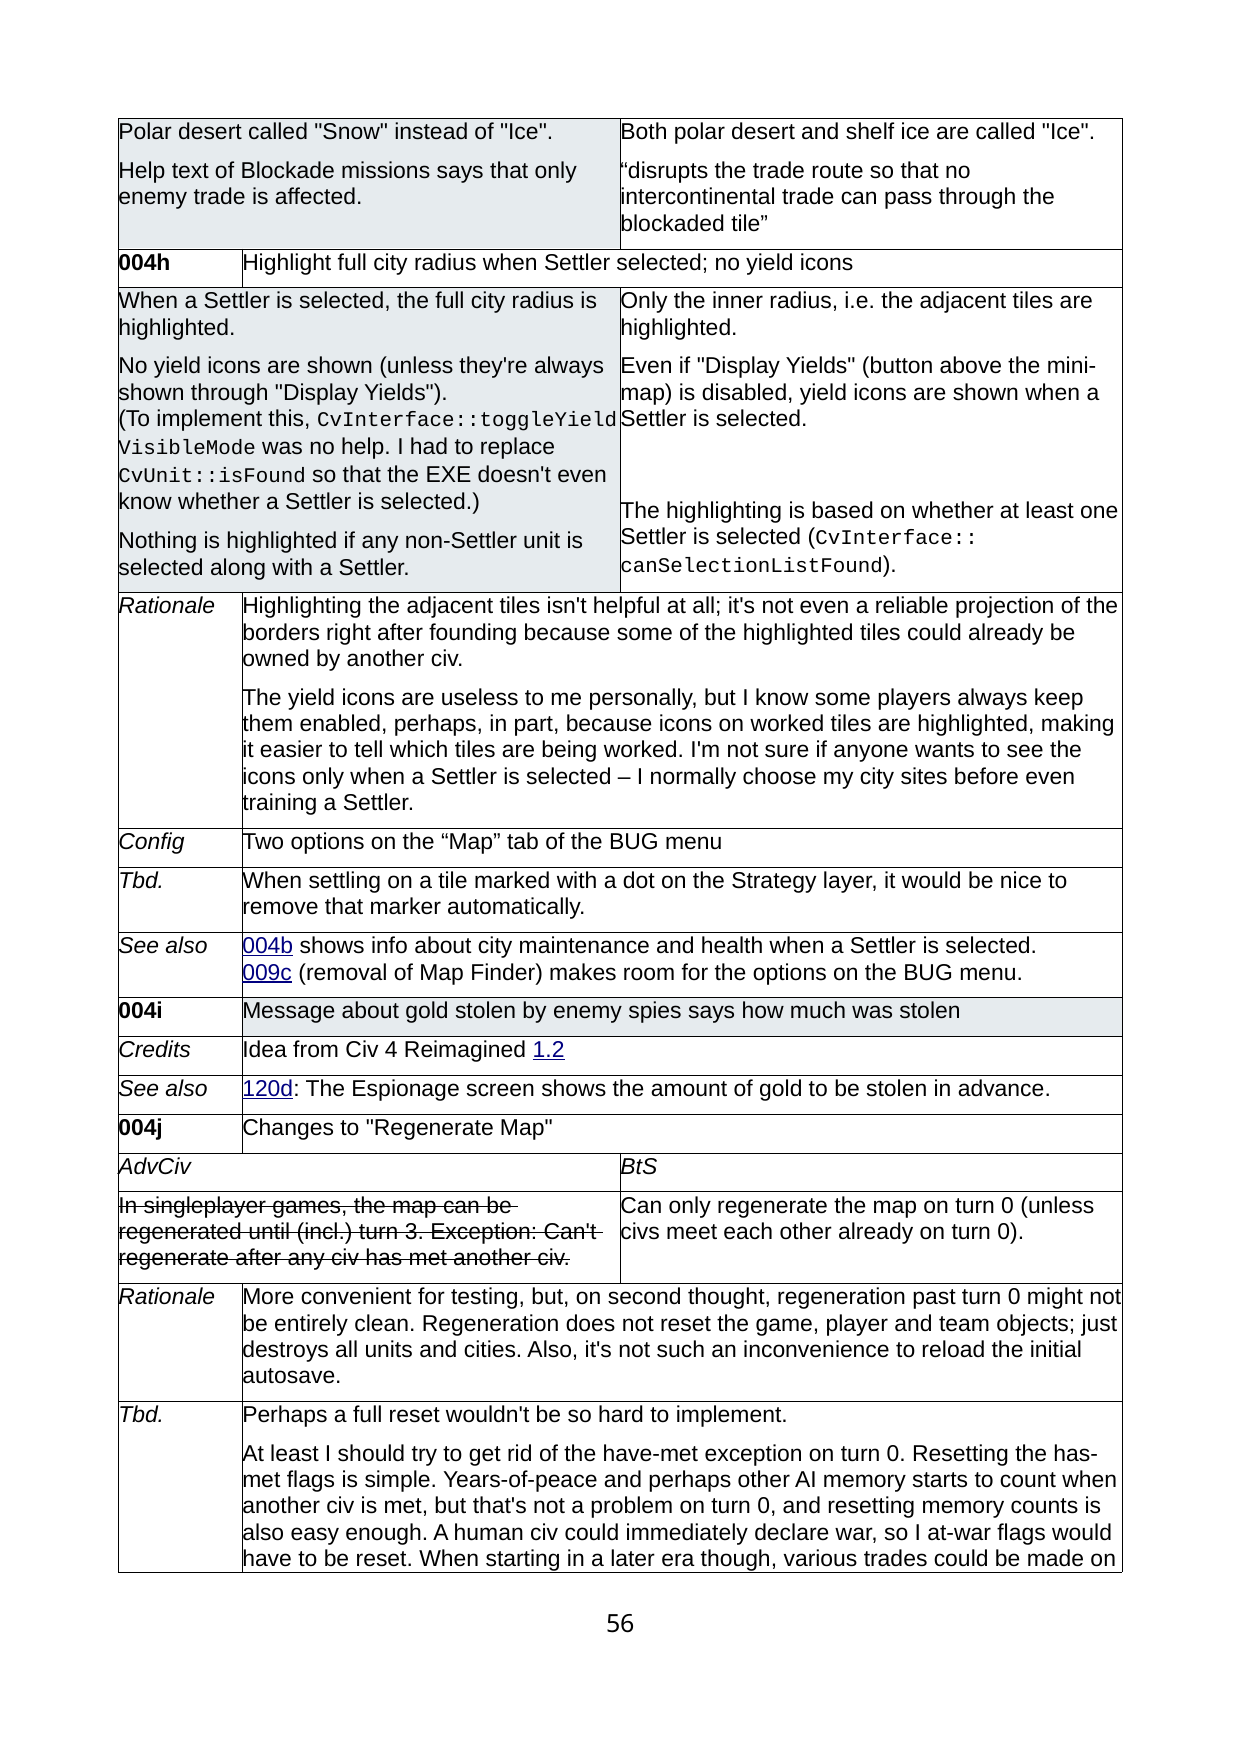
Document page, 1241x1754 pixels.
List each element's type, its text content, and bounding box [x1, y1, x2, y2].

table_cell Message about gold stolen by enemy spies says how much was stolen [243, 998, 1122, 1036]
table_cell Both polar desert and shelf ice are called "Ice". “disrupts the trade route so that no intercontinental trade can pass through the blockaded tile” [621, 119, 1122, 248]
table_cell 004b shows info about city maintenance and health when a Settler is selected. 009c (removal of Map Finder) makes room for the options on the BUG menu. [243, 933, 1122, 997]
table_cell BtS [621, 1154, 1122, 1191]
table_cell Two options on the “Map” tab of the BUG menu [243, 829, 1122, 867]
table_cell See also [119, 933, 242, 997]
table_cell Tbd. [119, 868, 242, 932]
table_cell Polar desert called "Snow" instead of "Ice". Help text of Blockade missions says that only enemy trade is affected. [119, 119, 620, 248]
table_cell In singleplayer games, the map can be regenerated until (incl.) turn 3. Exception: Can't regenerate after any civ has met another civ. [119, 1192, 620, 1283]
table_cell AdvCiv [119, 1154, 620, 1191]
table_cell Idea from Civ 4 Reimagined 1.2 [243, 1037, 1122, 1075]
table_cell See also [119, 1076, 242, 1114]
table_cell When settling on a tile marked with a dot on the Strategy layer, it would be nice to remove that marker automatically. [243, 868, 1122, 932]
table_cell Tbd. [119, 1402, 242, 1572]
table_cell Can only regenerate the map on turn 0 (unless civs meet each other already on turn 0). [621, 1192, 1122, 1283]
table_cell 004h [119, 250, 242, 287]
table_cell Config [119, 829, 242, 867]
table_cell Credits [119, 1037, 242, 1075]
table_cell Rationale [119, 1284, 242, 1401]
table_cell 004j [119, 1115, 242, 1153]
table_cell Perhaps a full reset wouldn't be so hard to implement. At least I should try to get rid of the have-met exception on turn 0. Resetting the has-met flags is simple. Years-of-peace and perhaps other AI memory starts to count when another civ is met, but that's not a problem on turn 0, and resetting memory counts is also easy enough. A human civ could immediately declare war, so I at-war flags would have to be reset. When starting in a later era though, various trades could be made on [243, 1402, 1122, 1572]
table_cell 120d: The Espionage screen shows the amount of gold to be stolen in advance. [243, 1076, 1122, 1114]
table_cell Highlight full city radius when Settler selected; no yield icons [243, 250, 1122, 287]
table_cell Changes to "Regenerate Map" [243, 1115, 1122, 1153]
table_cell 004i [119, 998, 242, 1036]
table_cell Rationale [119, 593, 242, 828]
table_cell Only the inner radius, i.e. the adjacent tiles are highlighted. Even if "Display Yields" (button above the mini-map) is disabled, yield icons are shown when a Settler is selected. The highlighting is based on whether at least one Settler is selected (CvInterface:: canSelectionListFound). [621, 288, 1122, 592]
table_cell When a Settler is selected, the full city radius is highlighted. No yield icons are shown (unless they're always shown through "Display Yields"). (To implement this, CvInterface::toggleYield VisibleMode was no help. I had to replace CvUnit::isFound so that the EXE doesn't even know whether a Settler is selected.) Nothing is highlighted if any non-Settler unit is selected along with a Settler. [119, 288, 620, 592]
table_cell More convenient for testing, but, on second thought, regeneration past turn 0 might not be entirely clean. Regeneration does not reset the game, player and team objects; just destroys all units and cities. Also, it's not such an inconvenience to reload the initial autosave. [243, 1284, 1122, 1401]
table_cell Highlighting the adjacent tiles isn't helpful at all; it's not even a reliable projection of the borders right after founding because some of the highlighted tiles could already be owned by another civ. The yield icons are useless to me personally, but I know some players always keep them enabled, perhaps, in part, because icons on worked tiles are highlighted, making it easier to tell which tiles are being worked. I'm not sure if anyone wants to see the icons only when a Settler is selected – I normally choose my city sites before even training a Settler. [243, 593, 1122, 828]
